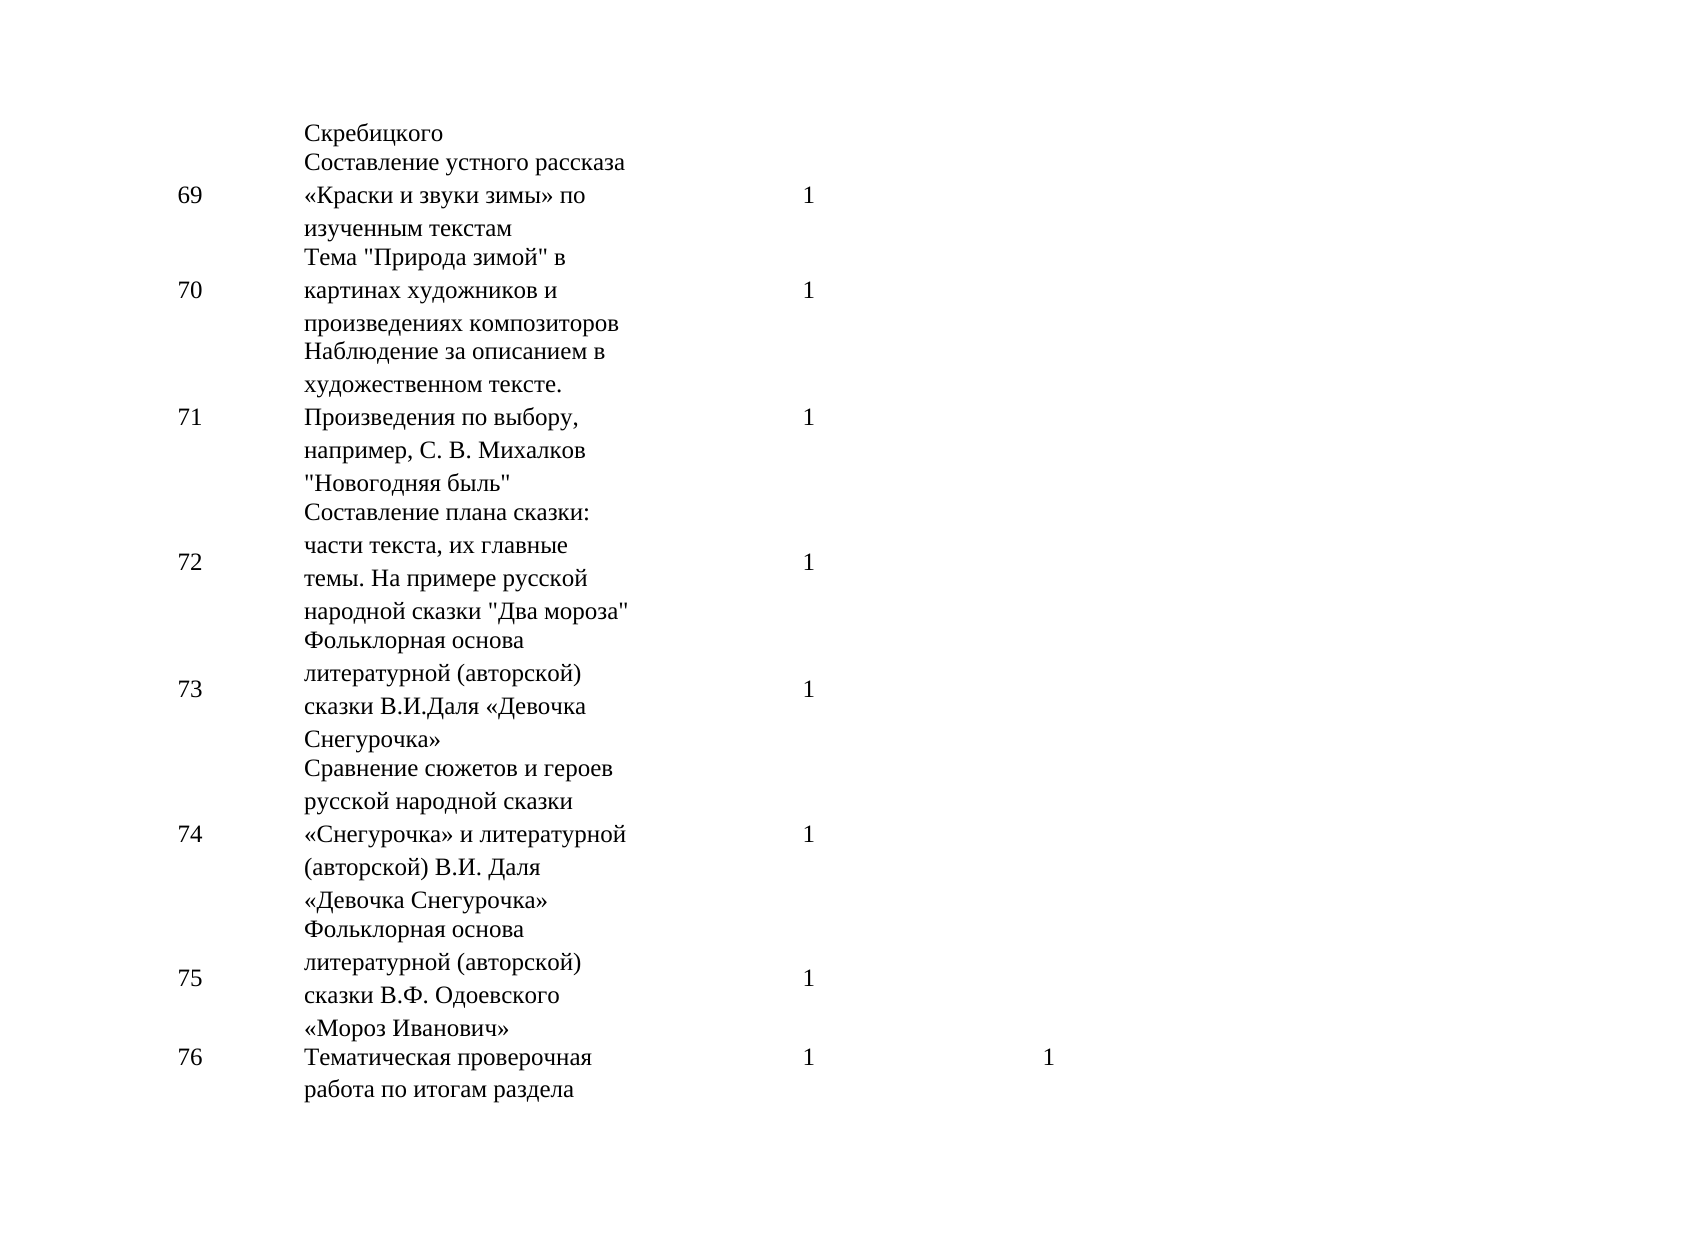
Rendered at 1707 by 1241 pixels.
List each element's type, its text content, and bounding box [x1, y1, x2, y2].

table_cell 1 [646, 242, 957, 336]
table_cell [1413, 1042, 1607, 1103]
table_cell [957, 914, 1126, 1042]
table_cell [646, 118, 957, 147]
table_cell Наблюдение за описанием в художественном тексте. Произведения по выбору, например, С. В. Михалков "Новогодняя быль" [279, 336, 646, 497]
table_cell [1126, 1042, 1413, 1103]
table_cell [1126, 147, 1413, 242]
table_cell [1126, 336, 1413, 497]
table_cell 74 [166, 753, 279, 914]
table_cell [957, 118, 1126, 147]
table_cell 1 [646, 753, 957, 914]
table_cell 1 [646, 914, 957, 1042]
table_cell [1126, 497, 1413, 625]
table_cell 1 [646, 1042, 957, 1103]
table_cell Фольклорная основа литературной (авторской) сказки В.И.Даля «Девочка Снегурочка» [279, 625, 646, 753]
table_cell Составление плана сказки: части текста, их главные темы. На примере русской народной сказки "Два мороза" [279, 497, 646, 625]
table_cell [1413, 118, 1607, 147]
table_cell 1 [646, 336, 957, 497]
table_cell [1413, 147, 1607, 242]
table_cell [1413, 497, 1607, 625]
table_cell [166, 118, 279, 147]
table_cell [1413, 914, 1607, 1042]
table_cell Фольклорная основа литературной (авторской) сказки В.Ф. Одоевского «Мороз Иванович» [279, 914, 646, 1042]
table_cell [1413, 753, 1607, 914]
table_cell [957, 336, 1126, 497]
table_cell Тематическая проверочная работа по итогам раздела [279, 1042, 646, 1103]
table_cell 1 [646, 625, 957, 753]
table_cell [1126, 242, 1413, 336]
table_cell 1 [646, 497, 957, 625]
table_cell 72 [166, 497, 279, 625]
table_cell [1126, 625, 1413, 753]
table_cell 1 [646, 147, 957, 242]
table_cell [1126, 118, 1413, 147]
table_cell 73 [166, 625, 279, 753]
table_cell [957, 497, 1126, 625]
table_cell 76 [166, 1042, 279, 1103]
table_cell [957, 147, 1126, 242]
table_cell [957, 753, 1126, 914]
table_cell Скребицкого [279, 118, 646, 147]
table_cell [957, 242, 1126, 336]
table_cell [1413, 242, 1607, 336]
table_cell [1126, 753, 1413, 914]
table_cell [1413, 336, 1607, 497]
table_cell Составление устного рассказа «Краски и звуки зимы» по изученным текстам [279, 147, 646, 242]
table_cell 1 [957, 1042, 1126, 1103]
table_cell 71 [166, 336, 279, 497]
table_cell 75 [166, 914, 279, 1042]
table_cell Тема "Природа зимой" в картинах художников и произведениях композиторов [279, 242, 646, 336]
table_cell 70 [166, 242, 279, 336]
table_cell [1126, 914, 1413, 1042]
table_cell [957, 625, 1126, 753]
table_cell [1413, 625, 1607, 753]
table_cell Сравнение сюжетов и героев русской народной сказки «Снегурочка» и литературной (авторской) В.И. Даля «Девочка Снегурочка» [279, 753, 646, 914]
table_cell 69 [166, 147, 279, 242]
